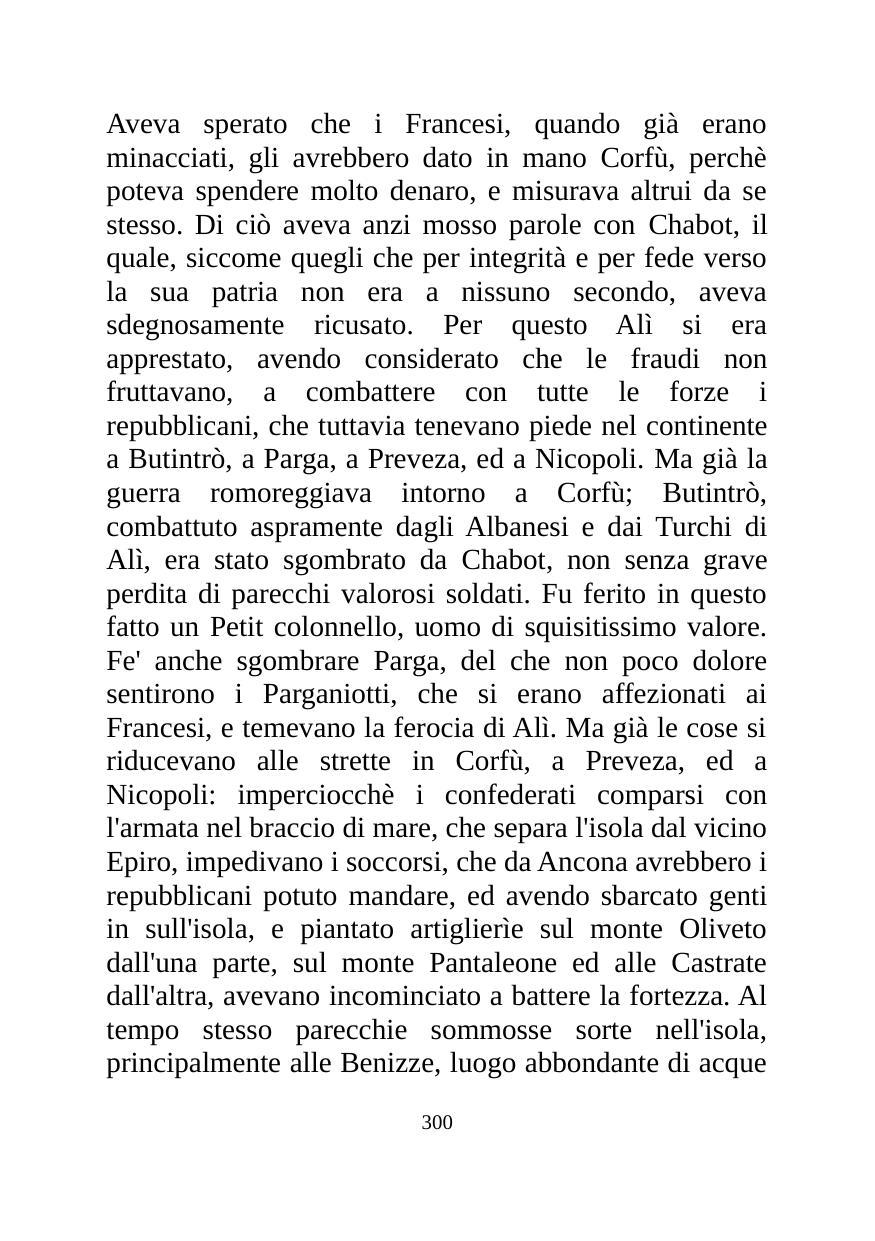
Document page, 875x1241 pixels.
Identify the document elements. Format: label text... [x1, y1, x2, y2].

text Aveva sperato che i Francesi, quando già erano minacciati, gli avrebbero dato in mano Corfù, perchè poteva spendere molto denaro, e misurava altrui da se stesso. Di ciò aveva anzi mosso parole con Chabot, il quale, siccome quegli che per integrità e per fede verso la sua patria non era a nissuno secondo, aveva sdegnosamente ricusato. Per questo Alì si era apprestato, avendo considerato che le fraudi non fruttavano, a combattere con tutte le forze i repubblicani, che tuttavia tenevano piede nel continente a Butintrò, a Parga, a Preveza, ed a Nicopoli. Ma già la guerra romoreggiava intorno a Corfù; Butintrò, combattuto aspramente dagli Albanesi e dai Turchi di Alì, era stato sgombrato da Chabot, non senza grave perdita di parecchi valorosi soldati. Fu ferito in questo fatto un Petit colonnello, uomo di squisitissimo valore. Fe' anche sgombrare Parga, del che non poco dolore sentirono i Parganiotti, che si erano affezionati ai Francesi, e temevano la ferocia di Alì. Ma già le cose si riducevano alle strette in Corfù, a Preveza, ed a Nicopoli: imperciocchè i confederati comparsi con l'armata nel braccio di mare, che separa l'isola dal vicino Epiro, impedivano i soccorsi, che da Ancona avrebbero i repubblicani potuto mandare, ed avendo sbarcato genti in sull'isola, e piantato artiglierìe sul monte Oliveto dall'una parte, sul monte Pantaleone ed alle Castrate dall'altra, avevano incominciato a battere la fortezza. Al tempo stesso parecchie sommosse sorte nell'isola, principalmente alle Benizze, luogo abbondante di acque [106, 106, 768, 1079]
